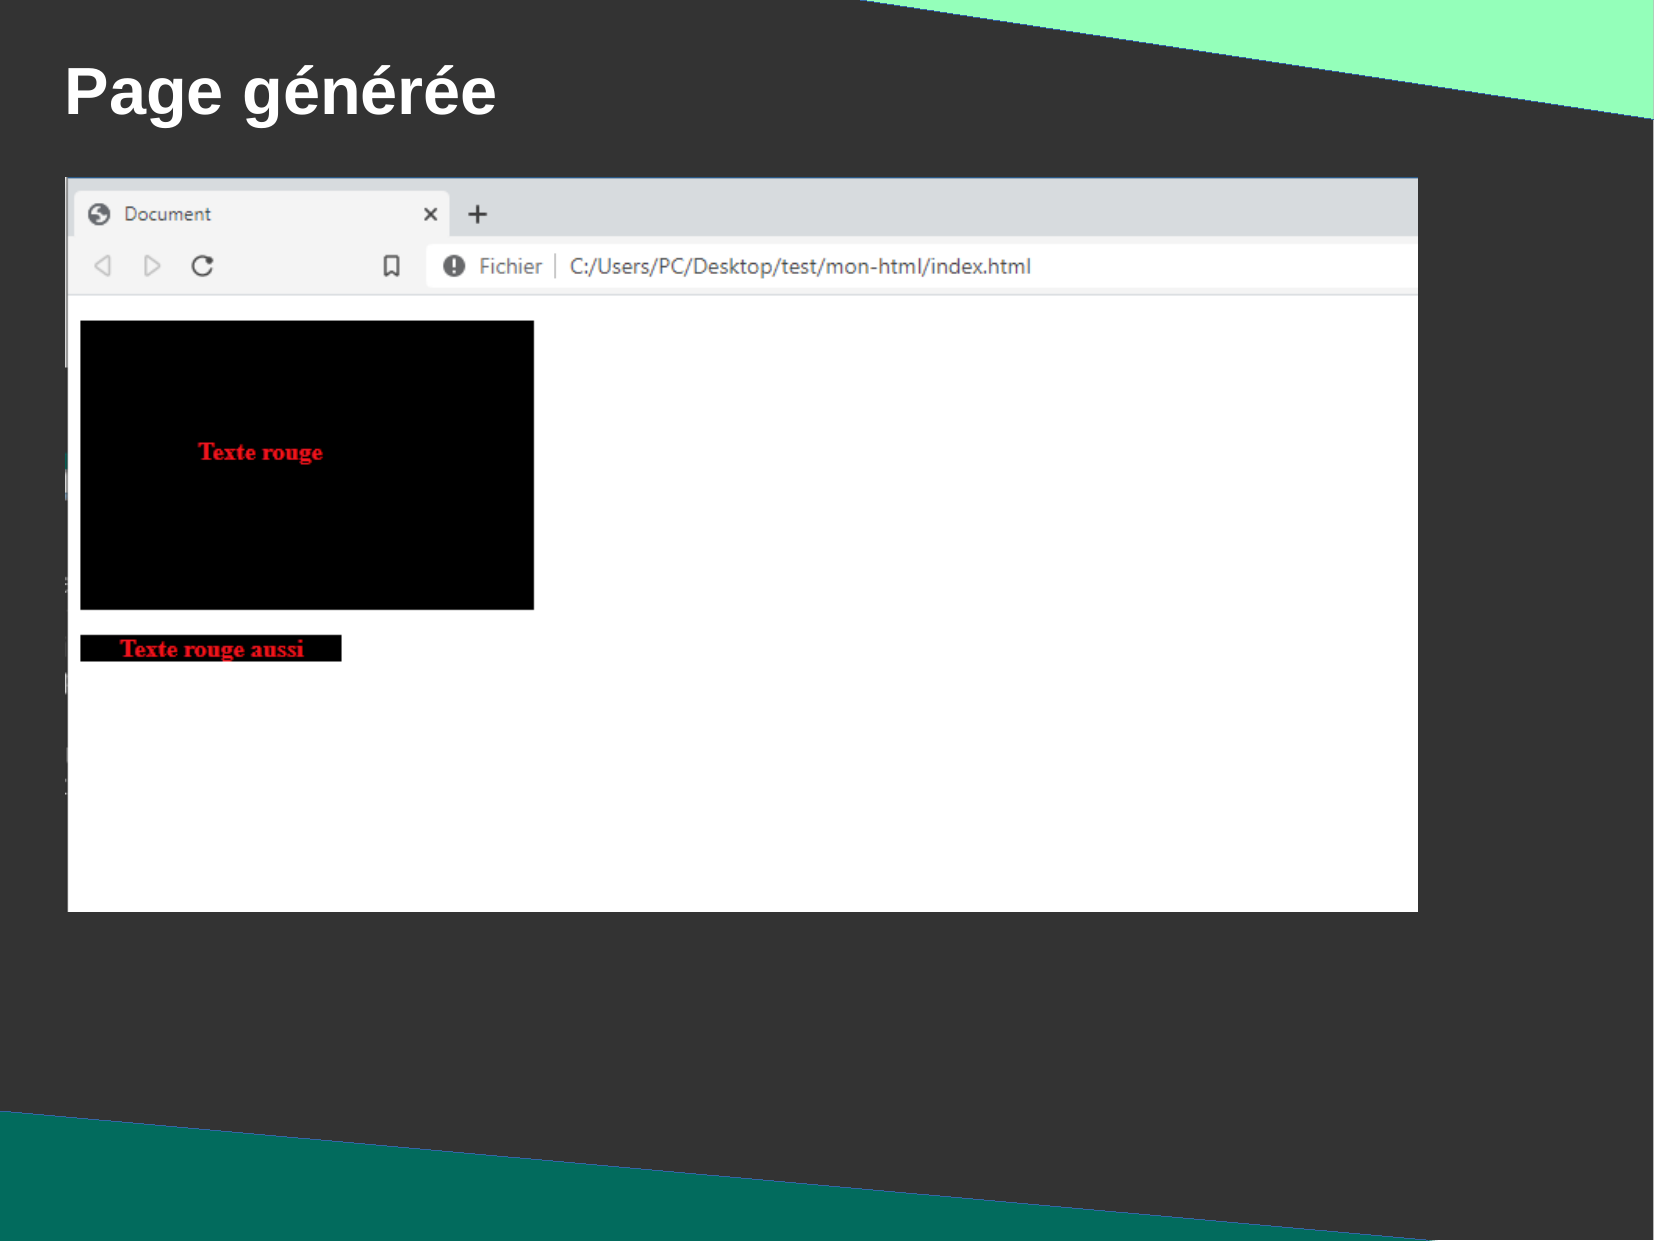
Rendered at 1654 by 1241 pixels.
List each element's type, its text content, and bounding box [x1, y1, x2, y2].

title Page générée [64, 54, 1553, 157]
picture [65, 177, 1418, 912]
text_box [860, 0, 1654, 120]
